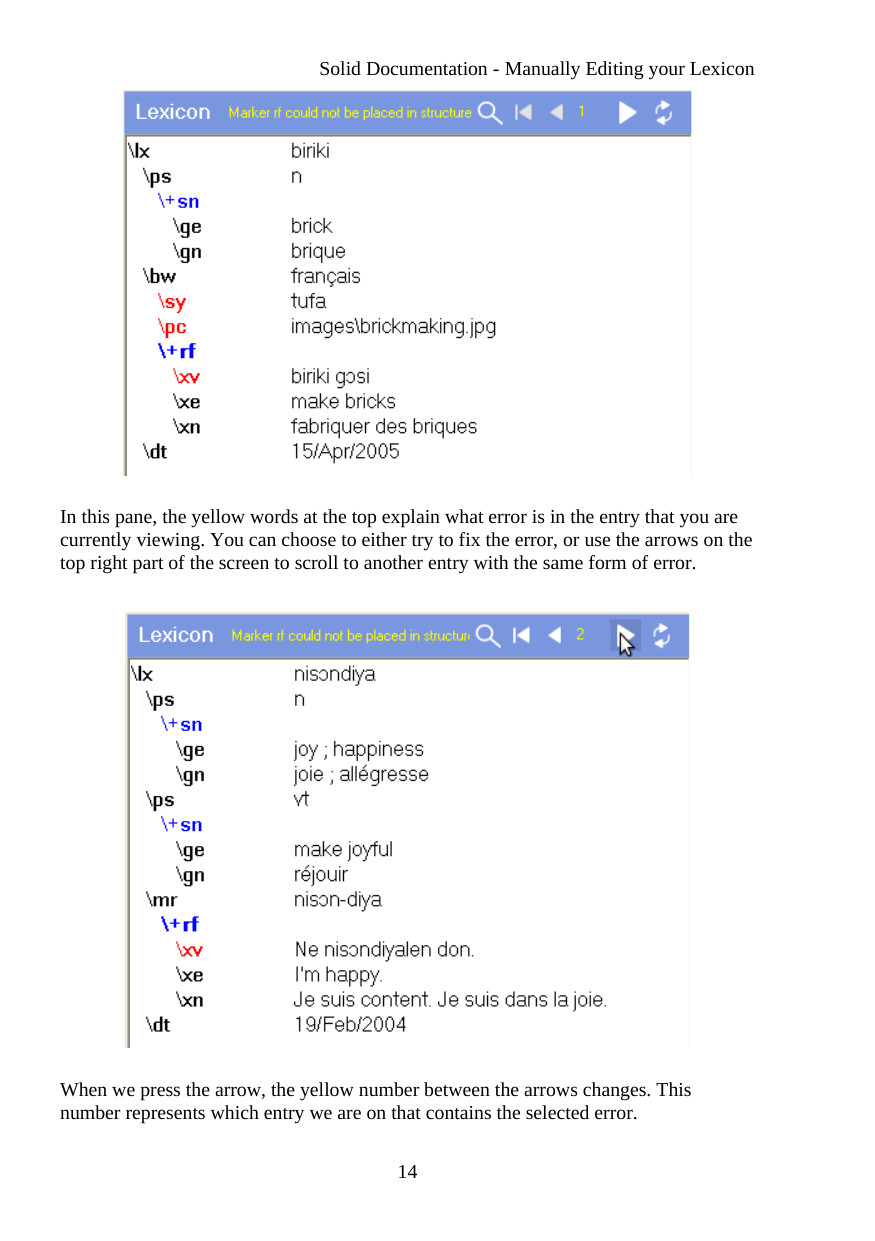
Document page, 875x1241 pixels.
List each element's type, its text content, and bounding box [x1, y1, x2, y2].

picture [122, 90, 692, 476]
text In this pane, the yellow words at the top explain what error is in the entry that you are currently viewing. You can choose to either try to fix the error, or use the arrows on the top right part of the screen to scroll to another entry with the same form of error. [60, 90, 754, 574]
text When we press the arrow, the yellow number between the arrows changes. This number represents which entry we are on that contains the selected error. [60, 583, 754, 1123]
picture [125, 612, 690, 1048]
